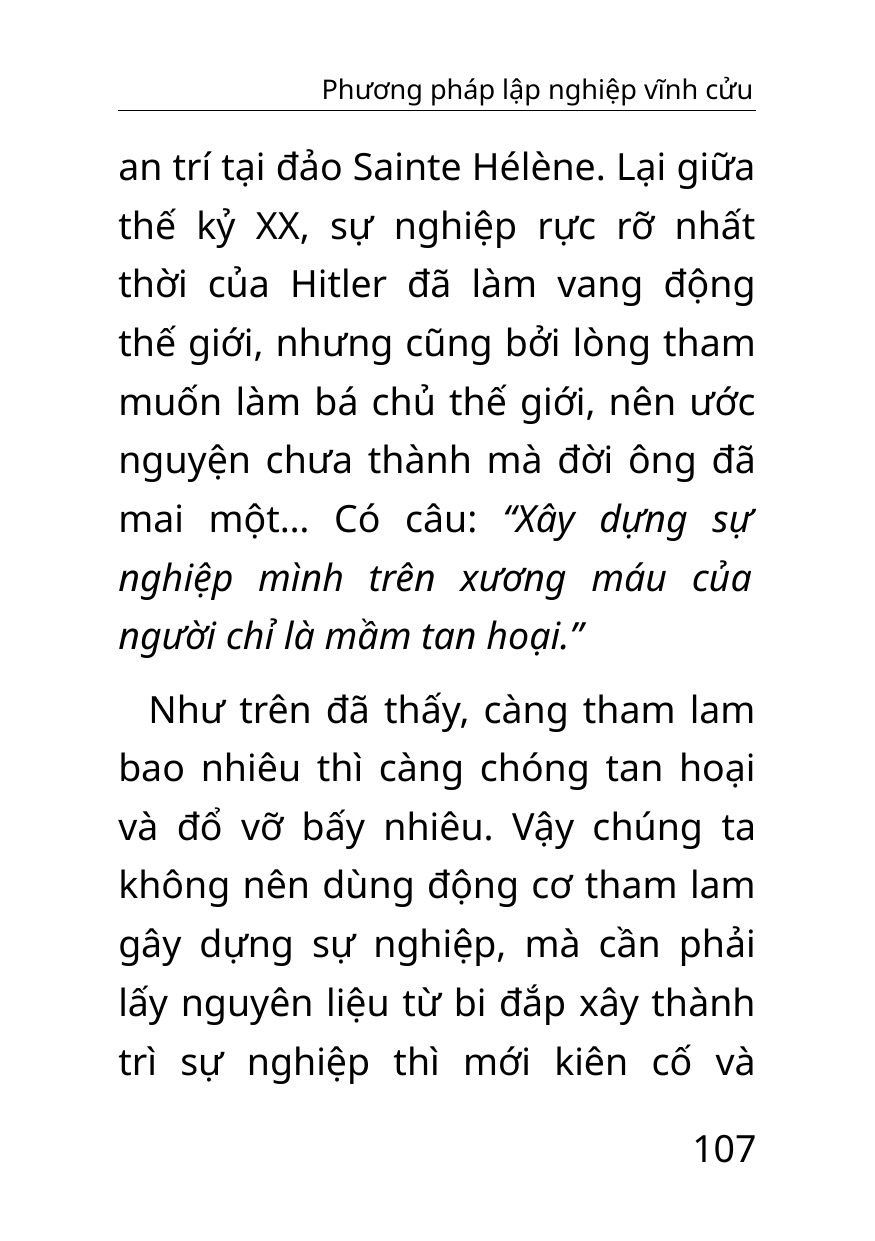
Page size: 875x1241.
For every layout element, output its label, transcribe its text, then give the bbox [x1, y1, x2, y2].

text Như trên đã thấy, càng tham lam bao nhiêu thì càng chóng tan hoại và đổ vỡ bấy nhiêu. Vậy chúng ta không nên dùng động cơ tham lam gây dựng sự nghiệp, mà cần phải lấy nguyên liệu từ bi đắp xây thành trì sự nghiệp thì mới kiên cố và [118, 683, 756, 1086]
text an trí tại đảo Sainte Hélène. Lại giữa thế kỷ XX, sự nghiệp rực rỡ nhất thời của Hitler đã làm vang động thế giới, nhưng cũng bởi lòng tham muốn làm bá chủ thế giới, nên ước nguyện chưa thành mà đời ông đã mai một… Có câu: “Xây dựng sự nghiệp mình trên xương máu của người chỉ là mầm tan hoại.” [118, 141, 756, 661]
